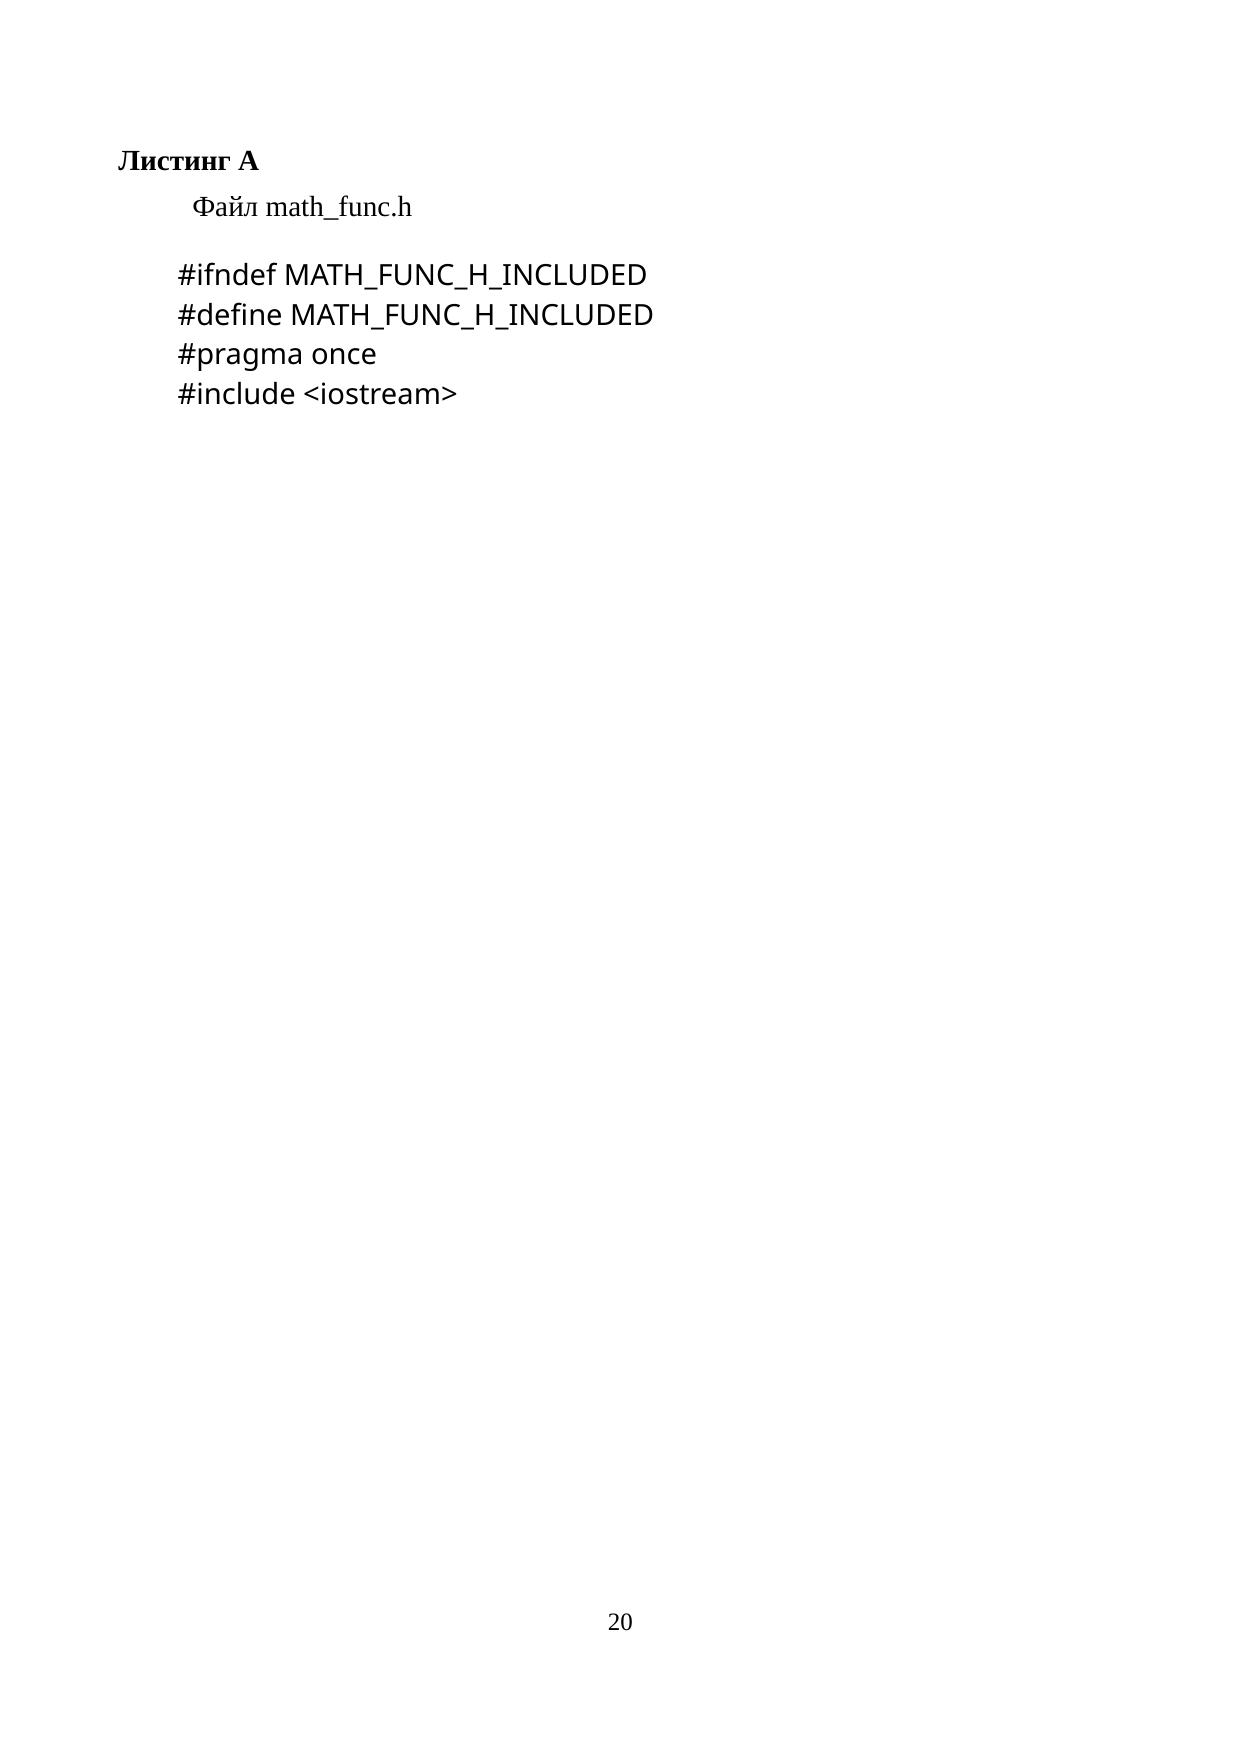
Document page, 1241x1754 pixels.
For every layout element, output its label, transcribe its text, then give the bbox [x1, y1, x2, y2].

subtitle Листинг А [118, 143, 1122, 177]
text Файл math_func.h [118, 189, 1122, 223]
text #ifndef MATH_FUNC_H_INCLUDED [177, 254, 1063, 294]
text #include <iostream> [177, 373, 1063, 413]
text #define MATH_FUNC_H_INCLUDED [177, 294, 1063, 334]
text #pragma once [177, 334, 1063, 373]
